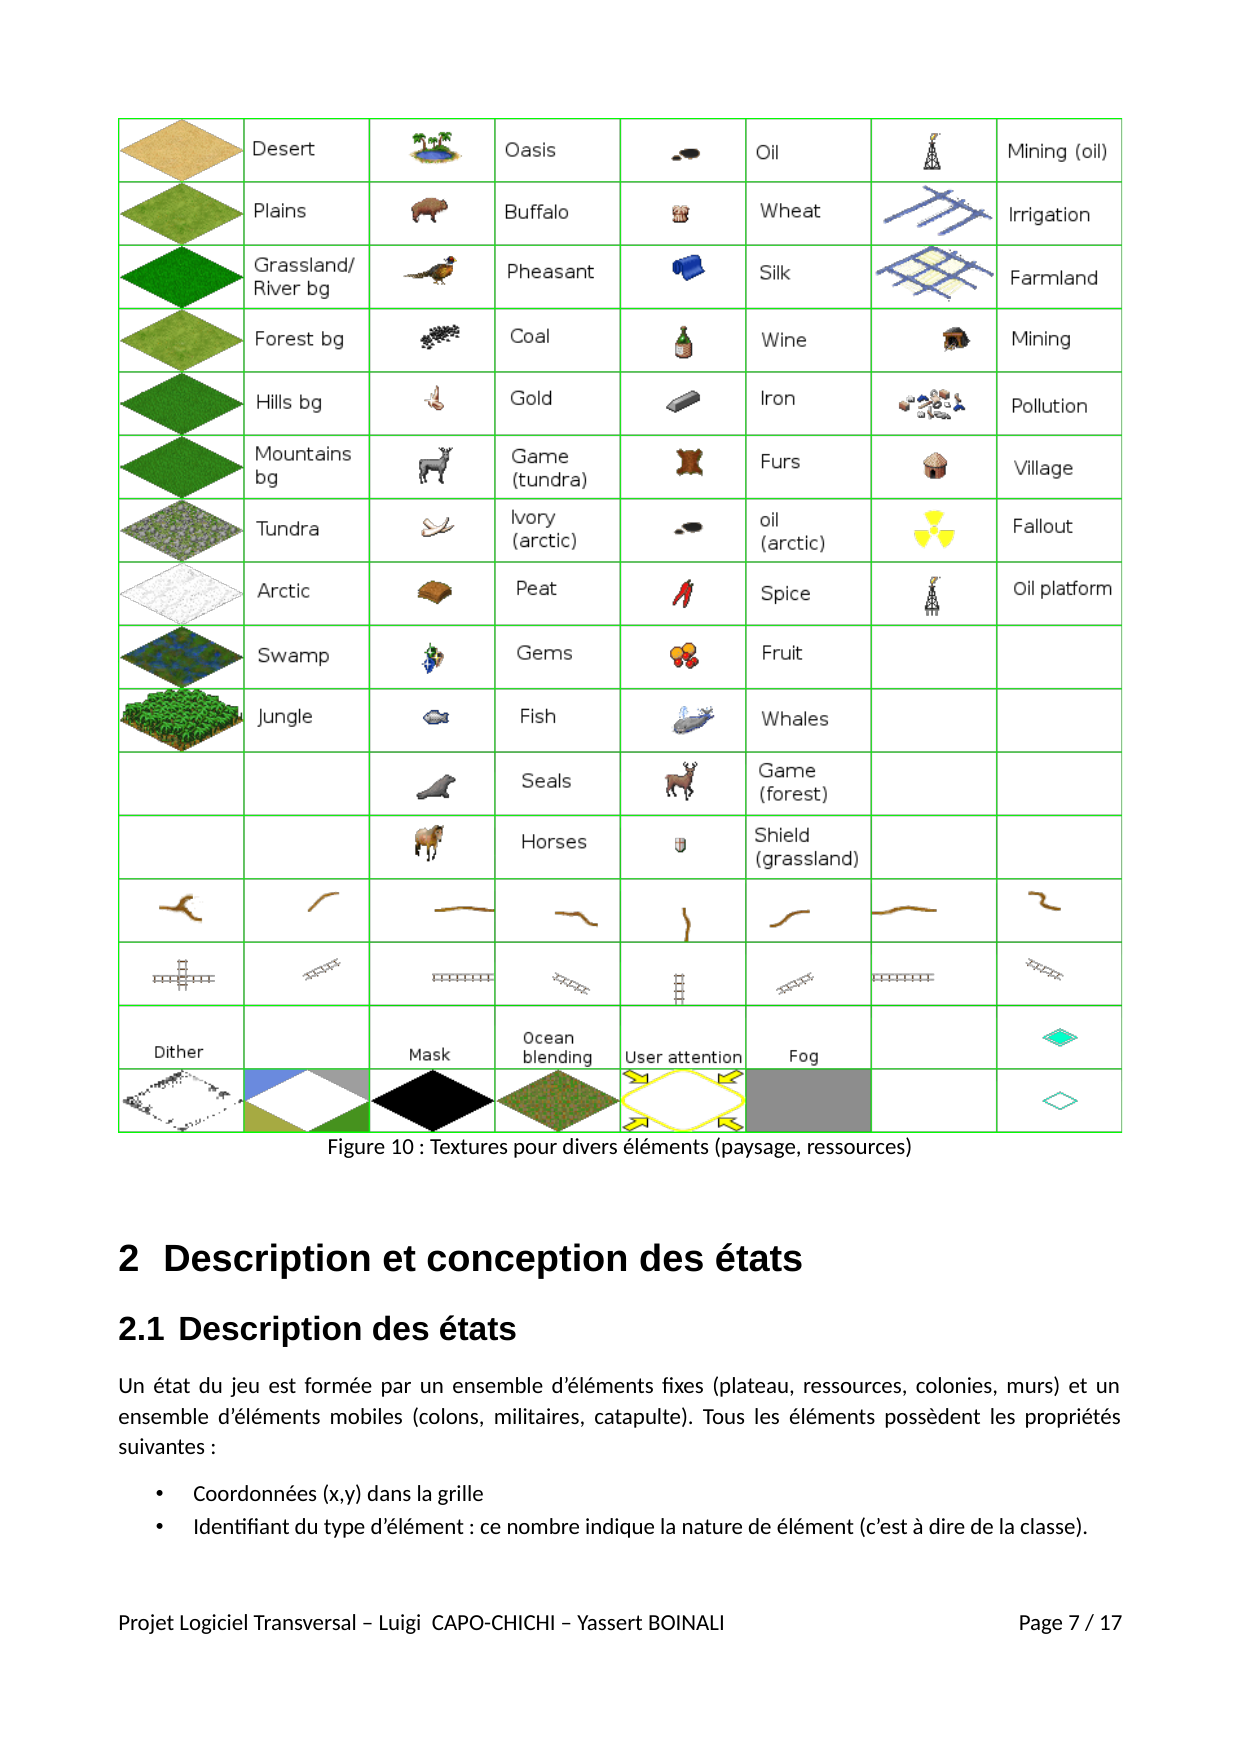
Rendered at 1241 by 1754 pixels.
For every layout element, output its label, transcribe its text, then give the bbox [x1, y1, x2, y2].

text Un état du jeu est formée par un ensemble d’éléments fixes (plateau, ressources, colonies, murs) et un ensemble d’éléments mobiles (colons, militaires, catapulte). Tous les éléments possèdent les propriétés suivantes : [118, 1372, 1122, 1460]
list Coordonnées (x,y) dans la grille [156, 1479, 1122, 1507]
subtitle Description et conception des états [118, 1235, 1122, 1279]
picture [118, 118, 1123, 1133]
subtitle Description des états [118, 1309, 1122, 1348]
list Identifiant du type d’élément : ce nombre indique la nature de élément (c’est à dire de la classe). [156, 1512, 1122, 1540]
text Figure 10 : Textures pour divers éléments (paysage, ressources) [118, 1133, 1122, 1160]
